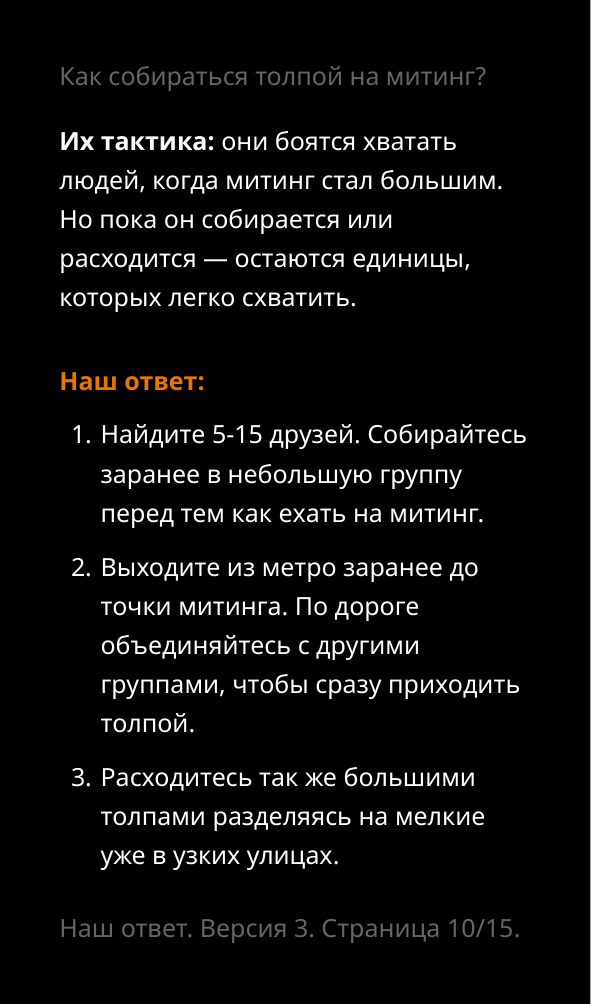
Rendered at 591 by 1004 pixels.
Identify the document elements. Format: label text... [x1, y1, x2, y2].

text Наш ответ: [59, 363, 531, 397]
list Расходитесь так же большими толпами разделяясь на мелкие уже в узких улицах. [71, 759, 531, 872]
list Выходите из метро заранее до точки митинга. По дороге объединяйтесь с другими группами, чтобы сразу приходить толпой. [71, 549, 531, 740]
subtitle Как собираться толпой на митинг? [59, 59, 531, 93]
list Найдите 5-15 друзей. Собирайтесь заранее в небольшую группу перед тем как ехать на митинг. [71, 417, 531, 529]
text Их тактика: они боятся хватать людей, когда митинг стал большим. Но пока он собирается или расходится — остаются единицы, которых легко схватить. [59, 123, 531, 314]
